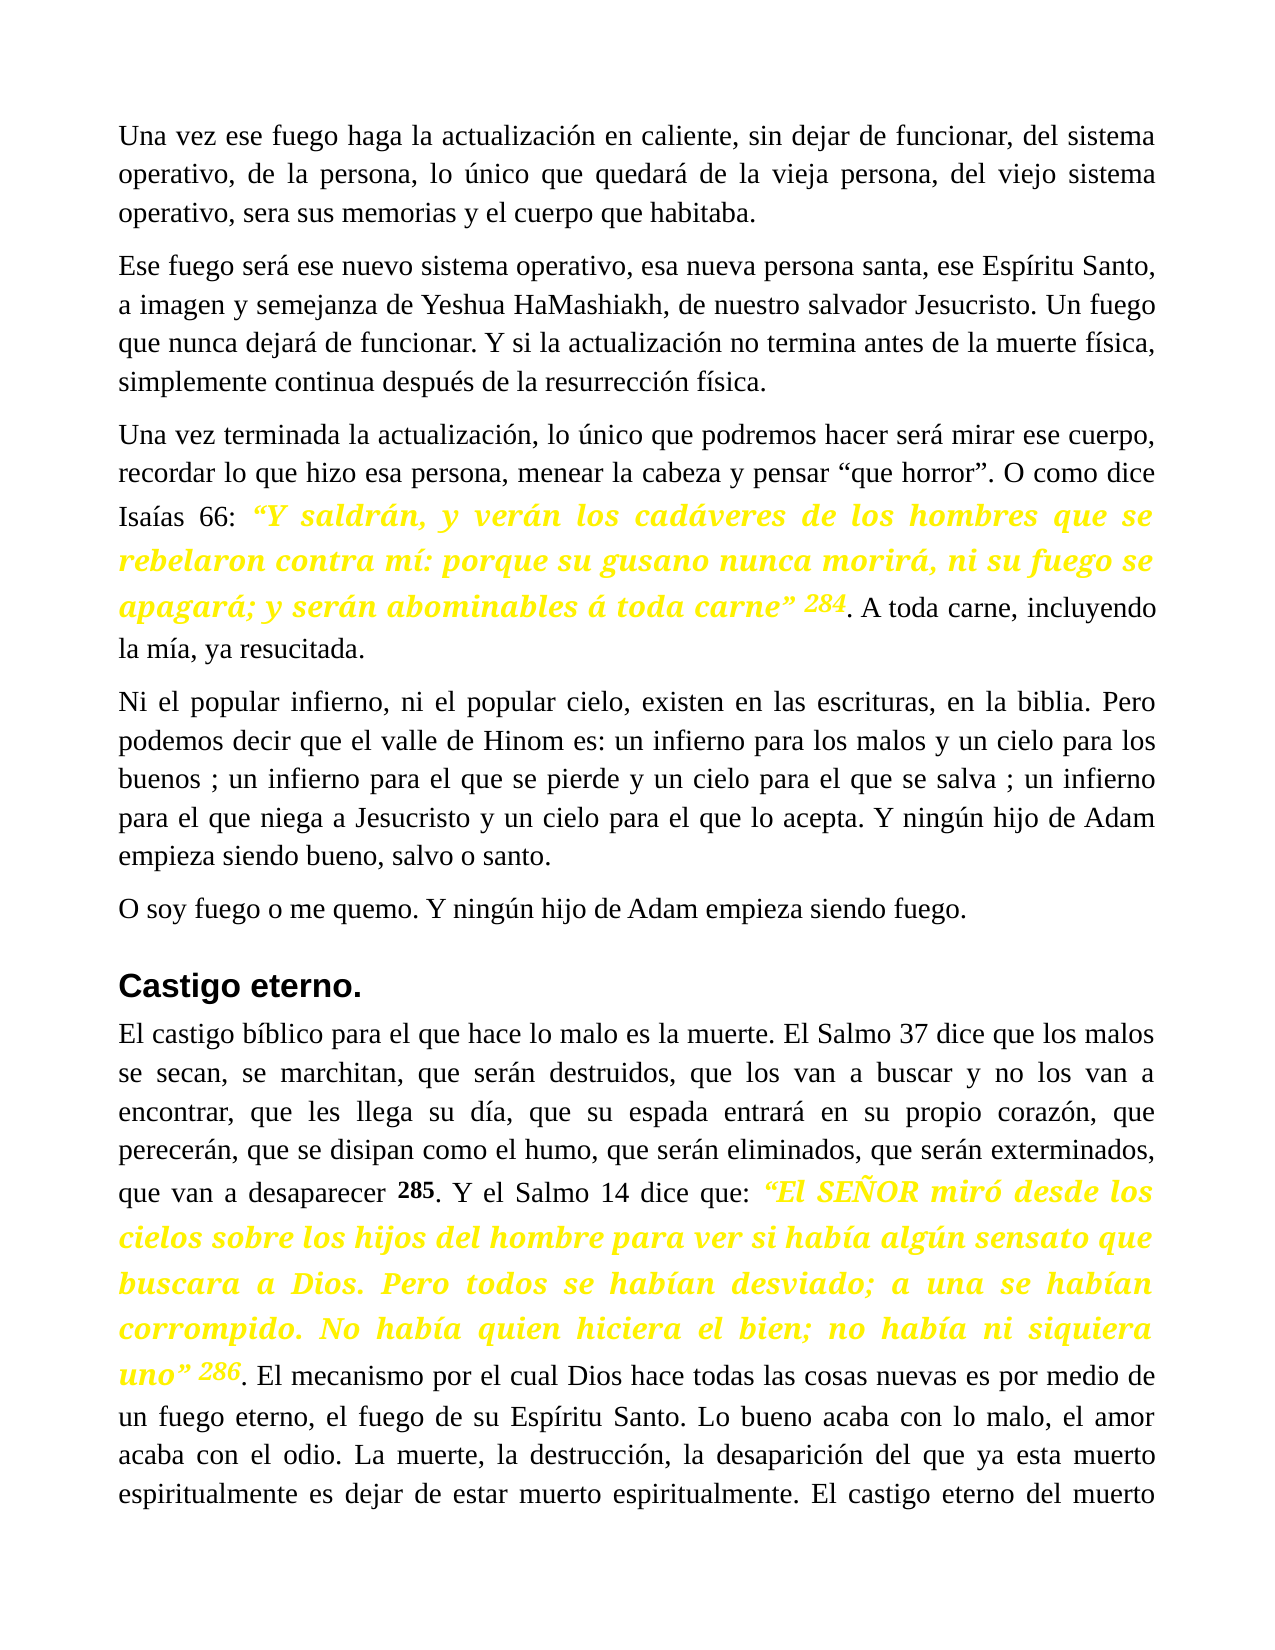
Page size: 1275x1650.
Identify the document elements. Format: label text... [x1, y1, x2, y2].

text El castigo bíblico para el que hace lo malo es la muerte. El Salmo 37 dice que los malos se secan, se marchitan, que serán destruidos, que los van a buscar y no los van a encontrar, que les llega su día, que su espada entrará en su propio corazón, que perecerán, que se disipan como el humo, que serán eliminados, que serán exterminados, que van a desaparecer . Y el Salmo 14 dice que: “El SEÑOR miró desde los cielos sobre los hijos del hombre para ver si había algún sensato que buscara a Dios. Pero todos se habían desviado; a una se habían corrompido. No había quien hiciera el bien; no había ni siquiera uno” . El mecanismo por el cual Dios hace todas las cosas nuevas es por medio de un fuego eterno, el fuego de su Espíritu Santo. Lo bueno acaba con lo malo, el amor acaba con el odio. La muerte, la destrucción, la desaparición del que ya esta muerto espiritualmente es dejar de estar muerto espiritualmente. El castigo eterno del muerto [118, 1017, 1157, 1509]
text Ese fuego será ese nuevo sistema operativo, esa nueva persona santa, ese Espíritu Santo, a imagen y semejanza de Yeshua HaMashiakh, de nuestro salvador Jesucristo. Un fuego que nunca dejará de funcionar. Y si la actualización no termina antes de la muerte física, simplemente continua después de la resurrección física. [118, 248, 1157, 397]
text O soy fuego o me quemo. Y ningún hijo de Adam empieza siendo fuego. [118, 891, 1157, 925]
text Ni el popular infierno, ni el popular cielo, existen en las escrituras, en la biblia. Pero podemos decir que el valle de Hinom es: un infierno para los malos y un cielo para los buenos ; un infierno para el que se pierde y un cielo para el que se salva ; un infierno para el que niega a Jesucristo y un cielo para el que lo acepta. Y ningún hijo de Adam empieza siendo bueno, salvo o santo. [118, 684, 1157, 872]
text Una vez terminada la actualización, lo único que podremos hacer será mirar ese cuerpo, recordar lo que hizo esa persona, menear la cabeza y pensar “que horror”. O como dice Isaías 66: “Y saldrán, y verán los cadáveres de los hombres que se rebelaron contra mí: porque su gusano nunca morirá, ni su fuego se apagará; y serán abominables á toda carne” . A toda carne, incluyendo la mía, ya resucitada. [118, 417, 1157, 664]
text Una vez ese fuego haga la actualización en caliente, sin dejar de funcionar, del sistema operativo, de la persona, lo único que quedará de la vieja persona, del viejo sistema operativo, sera sus memorias y el cuerpo que habitaba. [118, 118, 1157, 229]
subtitle Castigo eterno. [118, 965, 1157, 1004]
